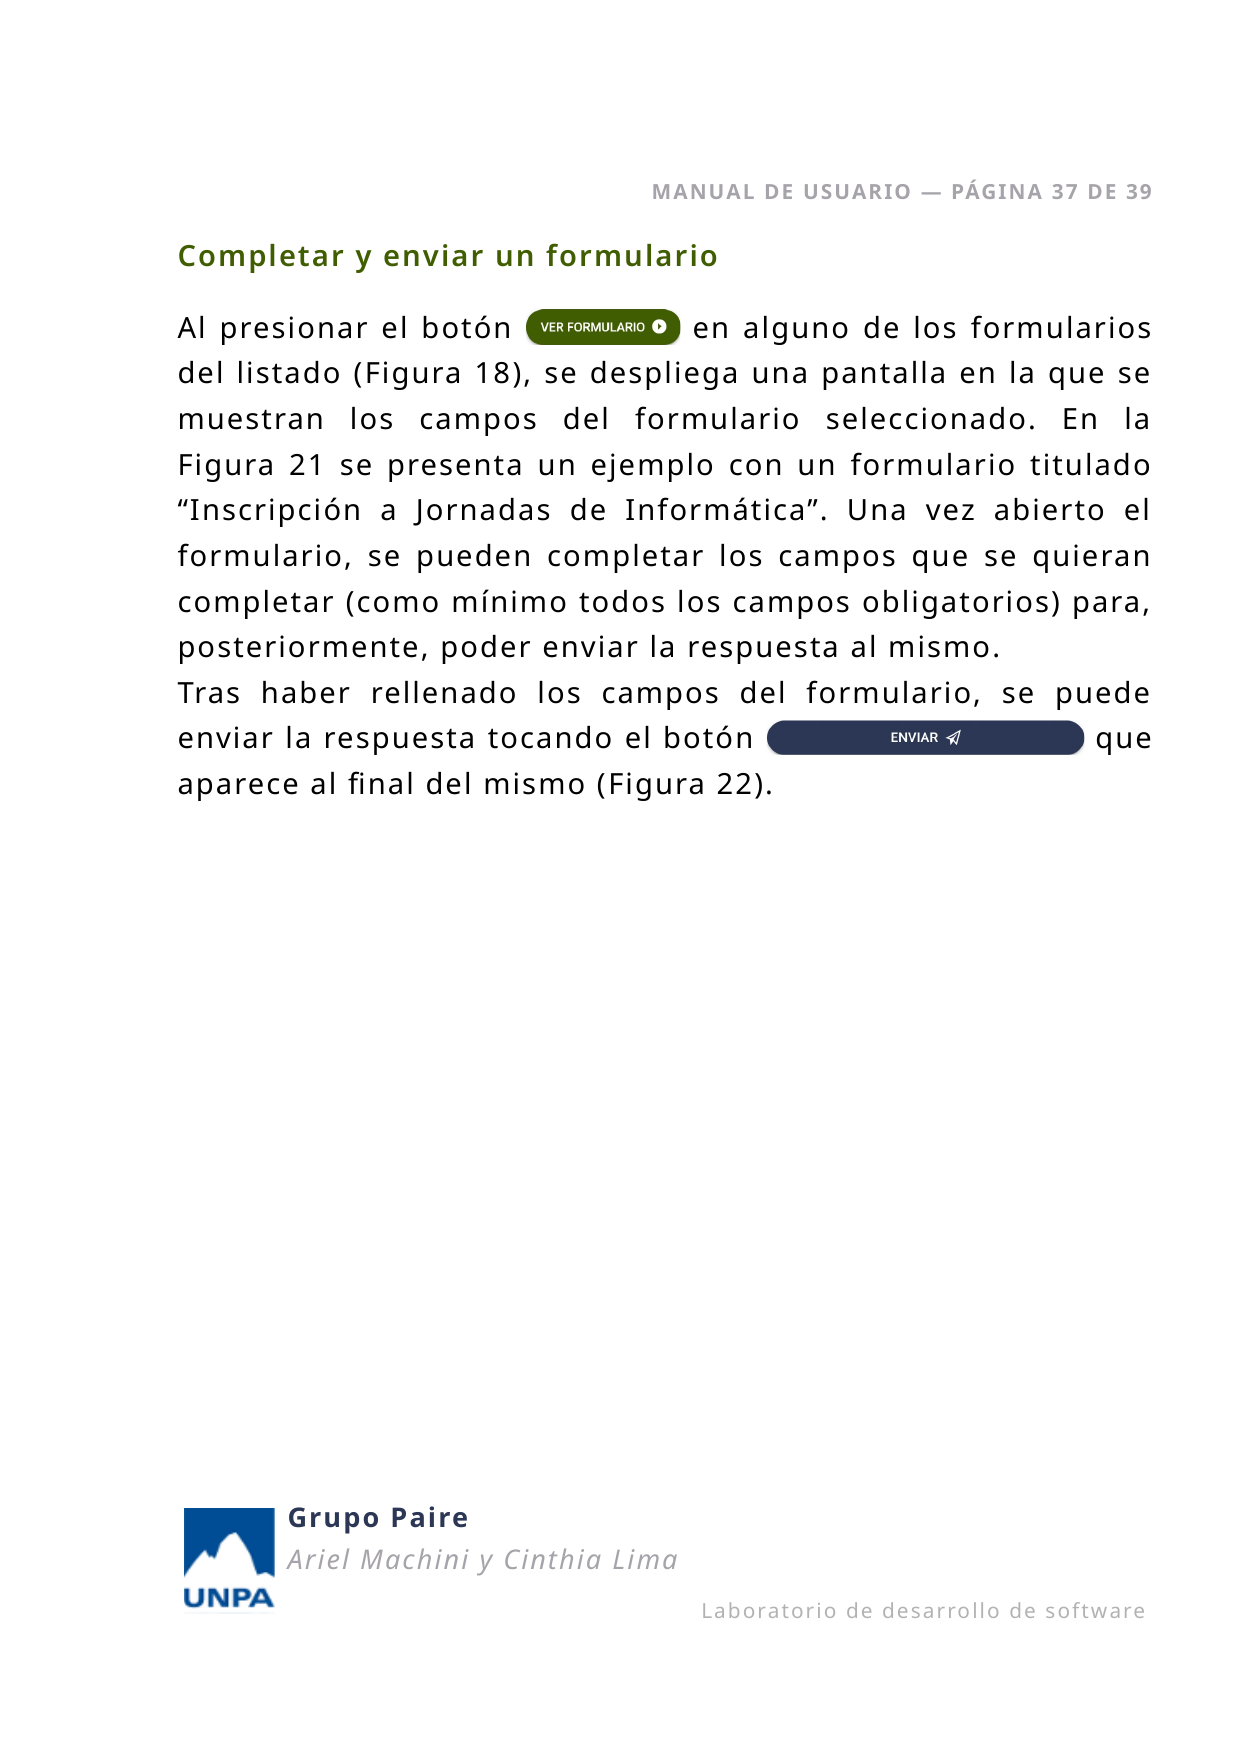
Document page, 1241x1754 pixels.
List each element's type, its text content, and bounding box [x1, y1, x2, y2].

picture [766, 720, 1085, 755]
text Tras haber rellenado los campos del formulario, se puede enviar la respuesta tocando el botón que aparece al final del mismo (Figura 22). [177, 672, 1152, 803]
subtitle Completar y enviar un formulario [177, 235, 1152, 275]
picture [184, 1508, 275, 1614]
text Al presionar el botón en alguno de los formularios del listado (Figura 18), se despliega una pantalla en la que se muestran los campos del formulario seleccionado. En la Figura 21 se presenta un ejemplo con un formulario titulado “Inscripción a Jornadas de Informática”. Una vez abierto el formulario, se pueden completar los campos que se quieran completar (como mínimo todos los campos obligatorios) para, posteriormente, poder enviar la respuesta al mismo. [177, 307, 1152, 666]
picture [525, 309, 681, 345]
